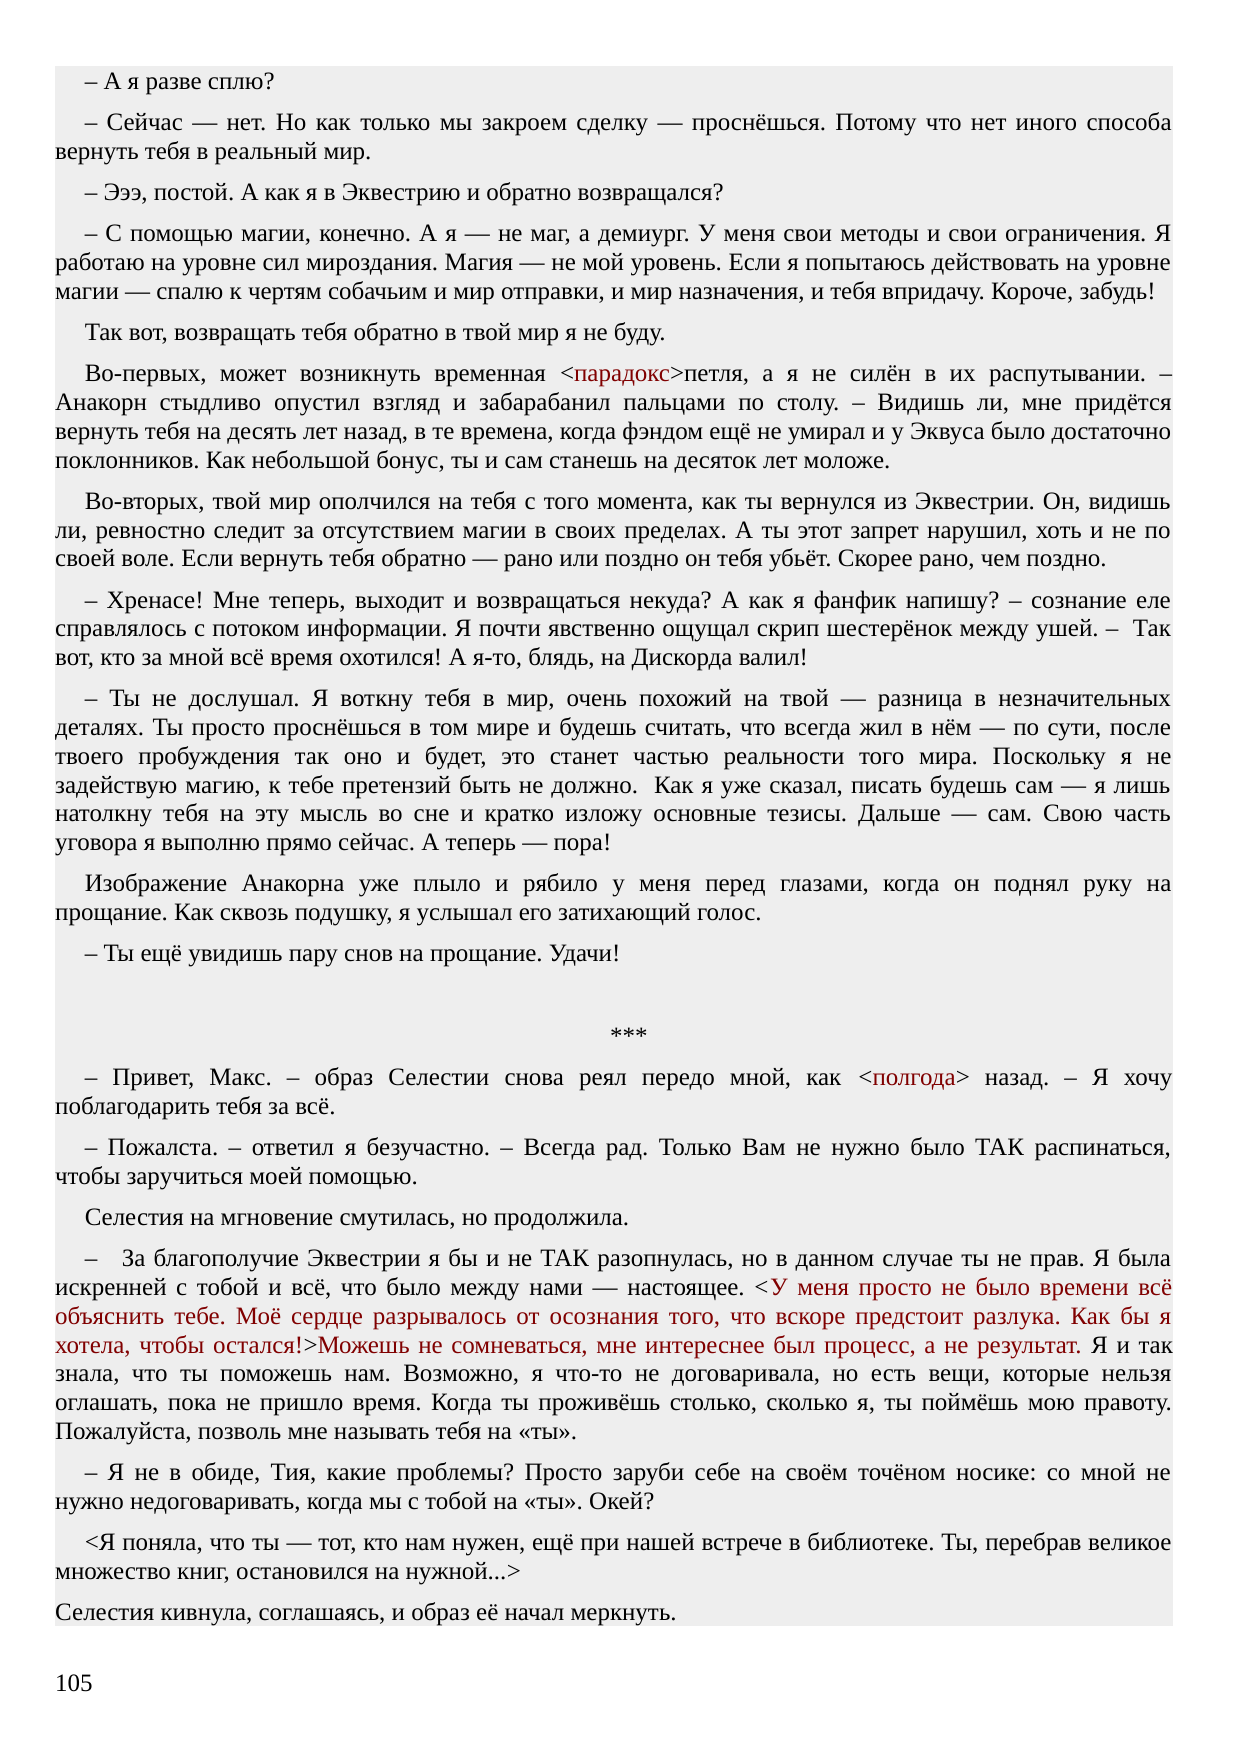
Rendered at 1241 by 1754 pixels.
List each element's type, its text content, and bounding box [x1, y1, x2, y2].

text – Эээ, постой. А как я в Эквестрию и обратно возвращался? [55, 177, 1173, 206]
text – Ты ещё увидишь пару снов на прощание. Удачи! [55, 938, 1173, 967]
text Селестия на мгновение смутилась, но продолжила. [55, 1202, 1173, 1231]
text Во-вторых, твой мир ополчился на тебя с того момента, как ты вернулся из Эквестрии. Он, видишь ли, ревностно следит за отсутствием магии в своих пределах. А ты этот запрет нарушил, хоть и не по своей воле. Если вернуть тебя обратно — рано или поздно он тебя убьёт. Скорее рано, чем поздно. [55, 486, 1173, 572]
text <Я поняла, что ты — тот, кто нам нужен, ещё при нашей встрече в библиотеке. Ты, перебрав великое множество книг, остановился на нужной...> [55, 1527, 1173, 1585]
text – С помощью магии, конечно. А я — не маг, а демиург. У меня свои методы и свои ограничения. Я работаю на уровне сил мироздания. Магия — не мой уровень. Если я попытаюсь действовать на уровне магии — спалю к чертям собачьим и мир отправки, и мир назначения, и тебя впридачу. Короче, забудь! [55, 218, 1173, 305]
text *** [55, 1021, 1173, 1050]
text – А я разве сплю? [55, 66, 1173, 95]
text Селестия кивнула, соглашаясь, и образ её начал меркнуть. [55, 1597, 1173, 1626]
text – Сейчас — нет. Но как только мы закроем сделку — проснёшься. Потому что нет иного способа вернуть тебя в реальный мир. [55, 107, 1173, 165]
text Изображение Анакорна уже плыло и рябило у меня перед глазами, когда он поднял руку на прощание. Как сквозь подушку, я услышал его затихающий голос. [55, 868, 1173, 926]
text – Я не в обиде, Тия, какие проблемы? Просто заруби себе на своём точёном носике: со мной не нужно недоговаривать, когда мы с тобой на «ты». Окей? [55, 1457, 1173, 1515]
text – Пожалста. – ответил я безучастно. – Всегда рад. Только Вам не нужно было ТАК распинаться, чтобы заручиться моей помощью. [55, 1132, 1173, 1190]
text – За благополучие Эквестрии я бы и не ТАК разопнулась, но в данном случае ты не прав. Я была искренней с тобой и всё, что было между нами — настоящее. <У меня просто не было времени всё объяснить тебе. Моё сердце разрывалось от осознания того, что вскоре предстоит разлука. Как бы я хотела, чтобы остался!>Можешь не сомневаться, мне интереснее был процесс, а не результат. Я и так знала, что ты поможешь нам. Возможно, я что-то не договаривала, но есть вещи, которые нельзя оглашать, пока не пришло время. Когда ты проживёшь столько, сколько я, ты поймёшь мою правоту. Пожалуйста, позволь мне называть тебя на «ты». [55, 1243, 1173, 1445]
text – Хренасе! Мне теперь, выходит и возвращаться некуда? А как я фанфик напишу? – сознание еле справлялось с потоком информации. Я почти явственно ощущал скрип шестерёнок между ушей. – Так вот, кто за мной всё время охотился! А я-то, блядь, на Дискорда валил! [55, 585, 1173, 671]
text – Ты не дослушал. Я воткну тебя в мир, очень похожий на твой — разница в незначительных деталях. Ты просто проснёшься в том мире и будешь считать, что всегда жил в нём — по сути, после твоего пробуждения так оно и будет, это станет частью реальности того мира. Поскольку я не задействую магию, к тебе претензий быть не должно. Как я уже сказал, писать будешь сам — я лишь натолкну тебя на эту мысль во сне и кратко изложу основные тезисы. Дальше — сам. Свою часть уговора я выполню прямо сейчас. А теперь — пора! [55, 683, 1173, 856]
text Во-первых, может возникнуть временная <парадокс>петля, а я не силён в их распутывании. – Анакорн стыдливо опустил взгляд и забарабанил пальцами по столу. – Видишь ли, мне придётся вернуть тебя на десять лет назад, в те времена, когда фэндом ещё не умирал и у Эквуса было достаточно поклонников. Как небольшой бонус, ты и сам станешь на десяток лет моложе. [55, 358, 1173, 473]
text – Привет, Макс. – образ Селестии снова реял передо мной, как <полгода> назад. – Я хочу поблагодарить тебя за всё. [55, 1062, 1173, 1120]
text Так вот, возвращать тебя обратно в твой мир я не буду. [55, 317, 1173, 346]
